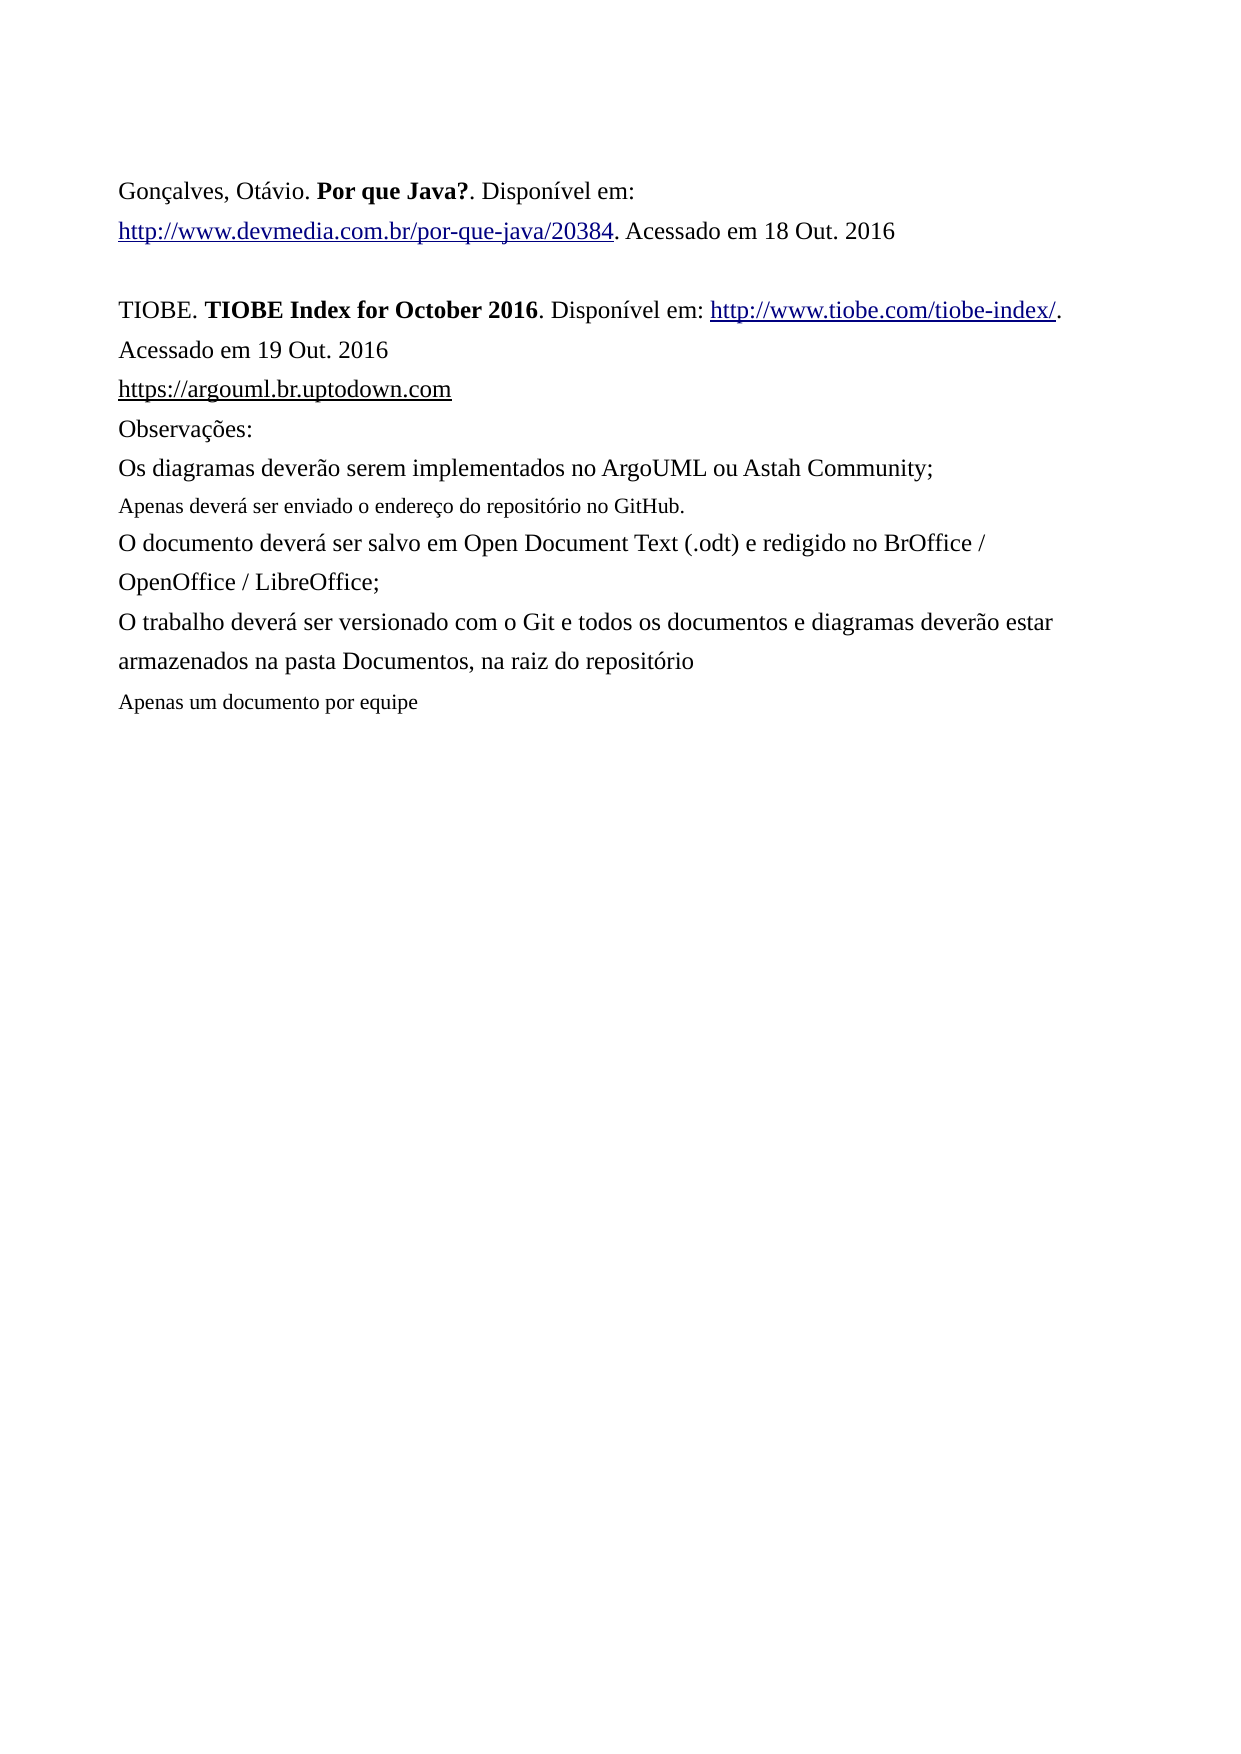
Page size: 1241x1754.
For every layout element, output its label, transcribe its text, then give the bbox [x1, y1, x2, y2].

text Gonçalves, Otávio. Por que Java?. Disponível em: http://www.devmedia.com.br/por-que-java/20384. Acessado em 18 Out. 2016 [118, 176, 1122, 245]
text https://argouml.br.uptodown.com [118, 374, 1122, 403]
text Apenas deverá ser enviado o endereço do repositório no GitHub. [118, 493, 1122, 518]
text TIOBE. TIOBE Index for October 2016. Disponível em: http://www.tiobe.com/tiobe-index/. Acessado em 19 Out. 2016 [118, 295, 1122, 363]
text O documento deverá ser salvo em Open Document Text (.odt) e redigido no BrOffice / OpenOffice / LibreOffice; O trabalho deverá ser versionado com o Git e todos os documentos e diagramas deverão estar armazenados na pasta Documentos, na raiz do repositório Apenas um documento por equipe [118, 528, 1122, 715]
text Observações: Os diagramas deverão serem implementados no ArgoUML ou Astah Community; [118, 414, 1122, 482]
